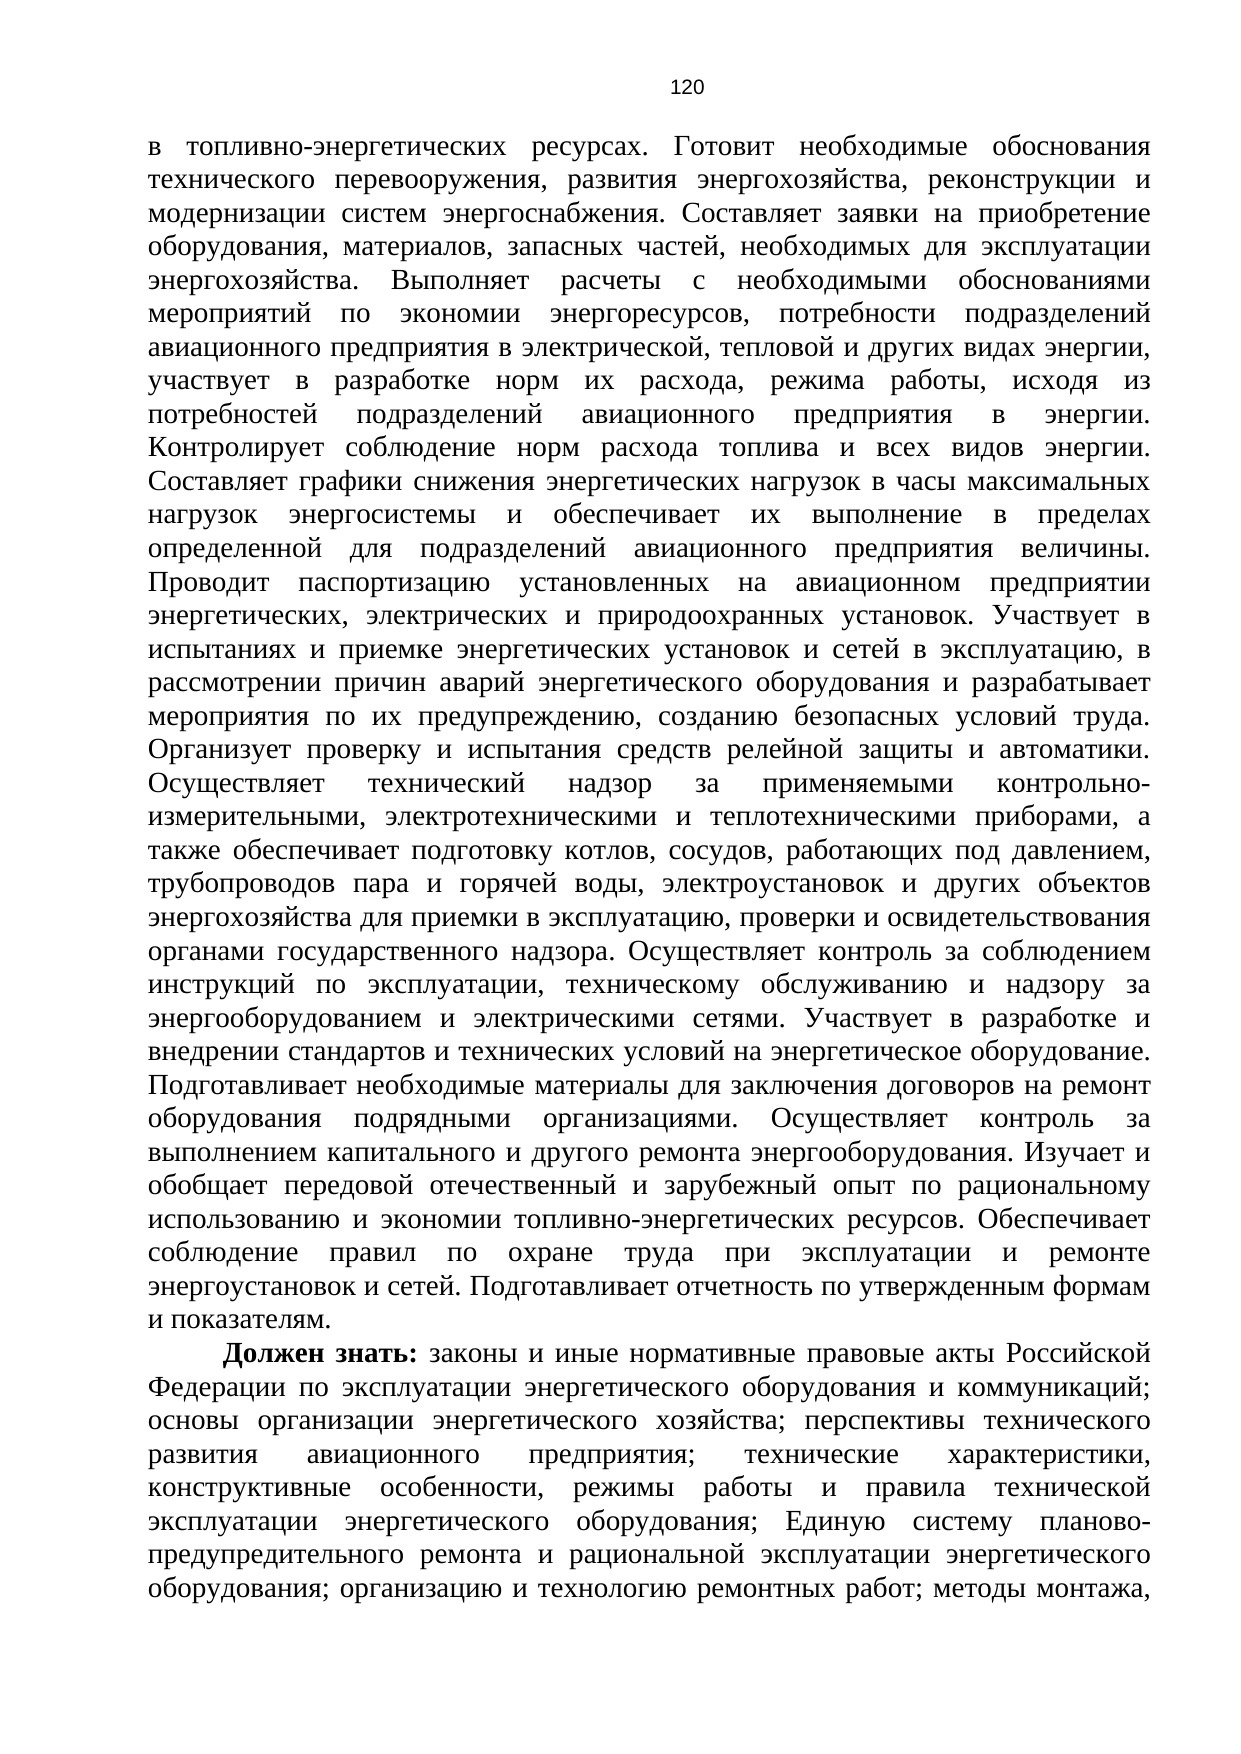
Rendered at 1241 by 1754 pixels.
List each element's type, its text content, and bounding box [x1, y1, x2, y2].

text в топливно-энергетических ресурсах. Готовит необходимые обоснования технического перевооружения, развития энергохозяйства, реконструкции и модернизации систем энергоснабжения. Составляет заявки на приобретение оборудования, материалов, запасных частей, необходимых для эксплуатации энергохозяйства. Выполняет расчеты с необходимыми обоснованиями мероприятий по экономии энергоресурсов, потребности подразделений авиационного предприятия в электрической, тепловой и других видах энергии, участвует в разработке норм их расхода, режима работы, исходя из потребностей подразделений авиационного предприятия в энергии. Контролирует соблюдение норм расхода топлива и всех видов энергии. Составляет графики снижения энергетических нагрузок в часы максимальных нагрузок энергосистемы и обеспечивает их выполнение в пределах определенной для подразделений авиационного предприятия величины. Проводит паспортизацию установленных на авиационном предприятии энергетических, электрических и природоохранных установок. Участвует в испытаниях и приемке энергетических установок и сетей в эксплуатацию, в рассмотрении причин аварий энергетического оборудования и разрабатывает мероприятия по их предупреждению, созданию безопасных условий труда. Организует проверку и испытания средств релейной защиты и автоматики. Осуществляет технический надзор за применяемыми контрольно-измерительными, электротехническими и теплотехническими приборами, а также обеспечивает подготовку котлов, сосудов, работающих под давлением, трубопроводов пара и горячей воды, электроустановок и других объектов энергохозяйства для приемки в эксплуатацию, проверки и освидетельствования органами государственного надзора. Осуществляет контроль за соблюдением инструкций по эксплуатации, техническому обслуживанию и надзору за энергооборудованием и электрическими сетями. Участвует в разработке и внедрении стандартов и технических условий на энергетическое оборудование. Подготавливает необходимые материалы для заключения договоров на ремонт оборудования подрядными организациями. Осуществляет контроль за выполнением капитального и другого ремонта энергооборудования. Изучает и обобщает передовой отечественный и зарубежный опыт по рациональному использованию и экономии топливно-энергетических ресурсов. Обеспечивает соблюдение правил по охране труда при эксплуатации и ремонте энергоустановок и сетей. Подготавливает отчетность по утвержденным формам и показателям. [148, 128, 1152, 1335]
text Должен знать: законы и иные нормативные правовые акты Российской Федерации по эксплуатации энергетического оборудования и коммуникаций; основы организации энергетического хозяйства; перспективы технического развития авиационного предприятия; технические характеристики, конструктивные особенности, режимы работы и правила технической эксплуатации энергетического оборудования; Единую систему планово-предупредительного ремонта и рациональной эксплуатации энергетического оборудования; организацию и технологию ремонтных работ; методы монтажа, [148, 1335, 1152, 1603]
